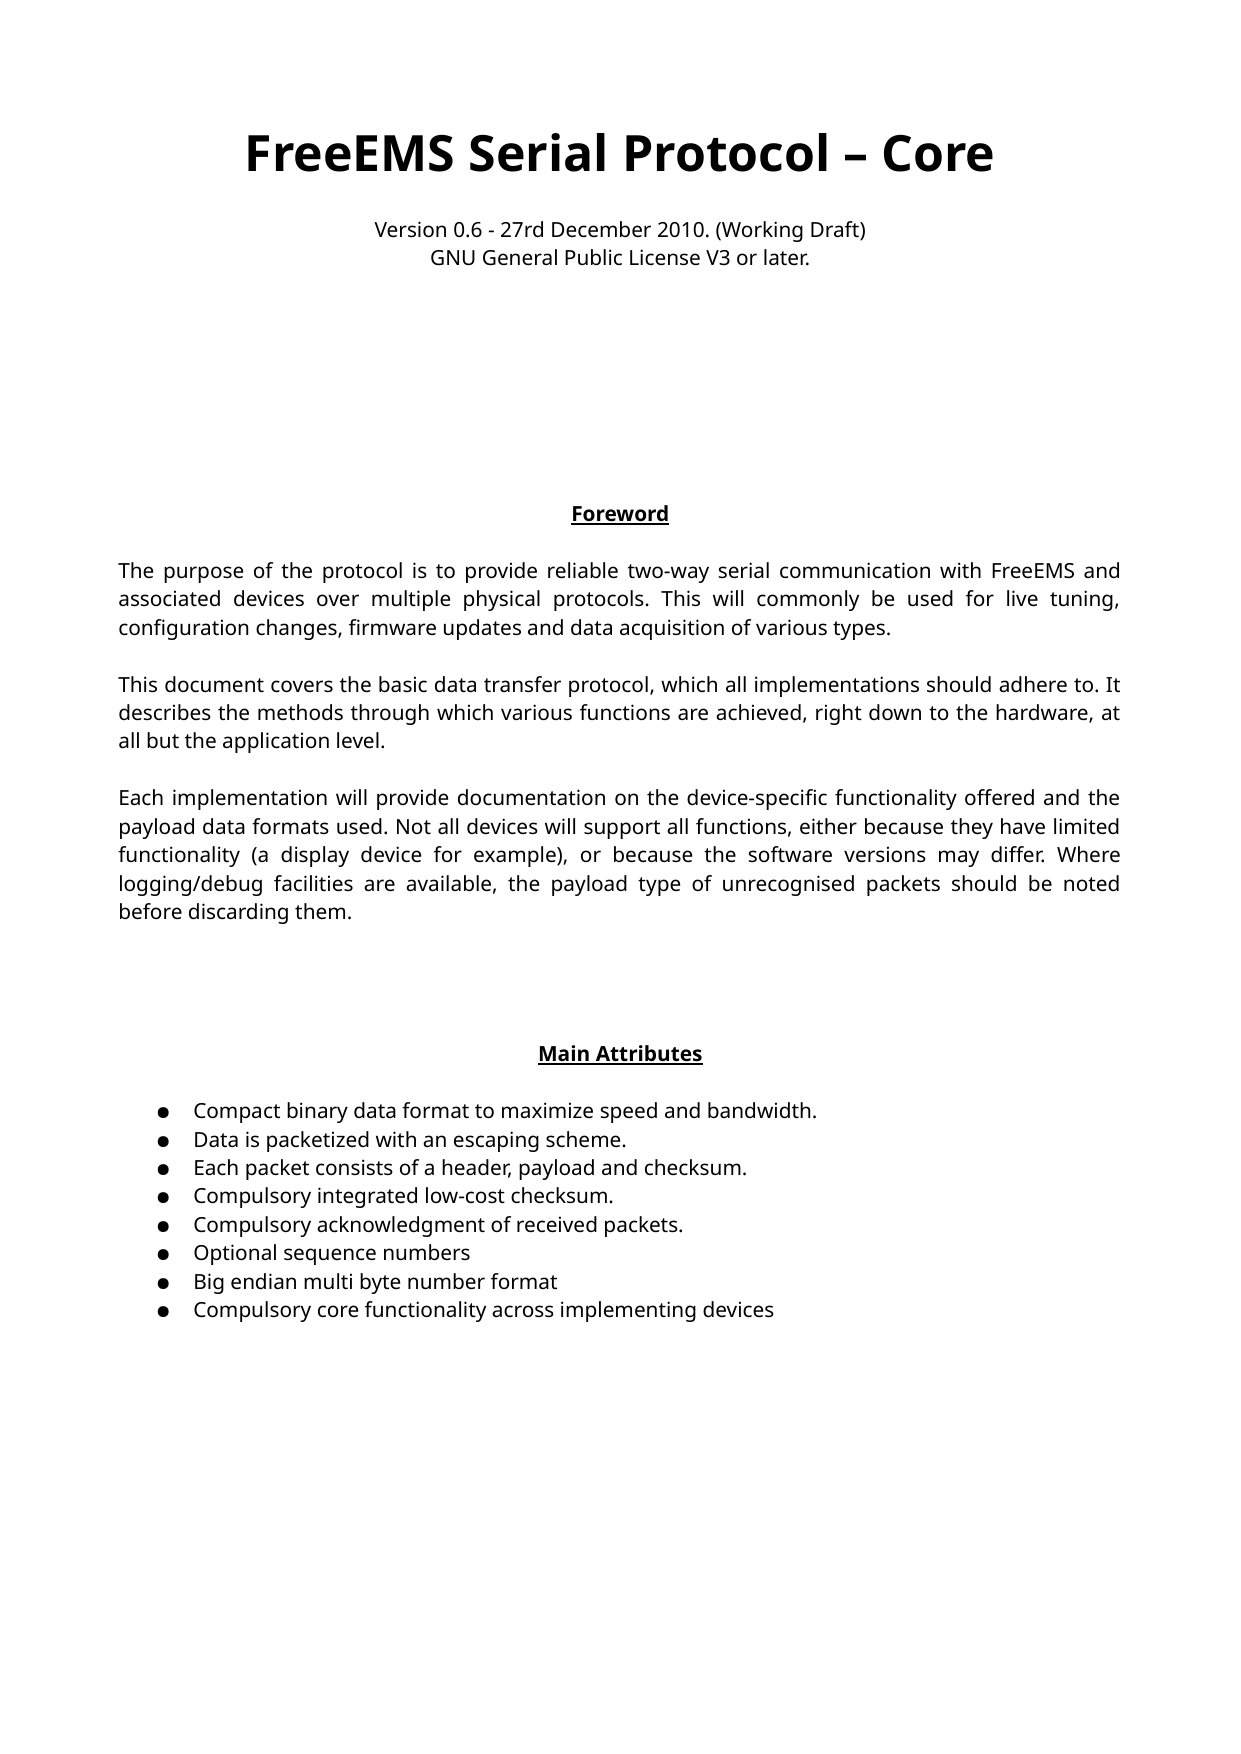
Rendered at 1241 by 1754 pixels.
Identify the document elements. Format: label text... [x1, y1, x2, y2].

text The purpose of the protocol is to provide reliable two-way serial communication with FreeEMS and associated devices over multiple physical protocols. This will commonly be used for live tuning, configuration changes, firmware updates and data acquisition of various types. [118, 556, 1122, 641]
list Optional sequence numbers [156, 1238, 1122, 1267]
text FreeEMS Serial Protocol – Core [118, 118, 1122, 186]
text Version 0.6 - 27rd December 2010. (Working Draft) [118, 215, 1122, 243]
list Compulsory integrated low-cost checksum. [156, 1182, 1122, 1210]
text This document covers the basic data transfer protocol, which all implementations should adhere to. It describes the methods through which various functions are achieved, right down to the hardware, at all but the application level. [118, 670, 1122, 755]
list Compulsory core functionality across implementing devices [156, 1295, 1122, 1324]
list Big endian multi byte number format [156, 1267, 1122, 1295]
list Compact binary data format to maximize speed and bandwidth. [156, 1096, 1122, 1125]
list Compulsory acknowledgment of received packets. [156, 1210, 1122, 1238]
list Each packet consists of a header, payload and checksum. [156, 1153, 1122, 1182]
text Main Attributes [118, 1039, 1122, 1068]
text Each implementation will provide documentation on the device-specific functionality offered and the payload data formats used. Not all devices will support all functions, either because they have limited functionality (a display device for example), or because the software versions may differ. Where logging/debug facilities are available, the payload type of unrecognised packets should be noted before discarding them. [118, 783, 1122, 926]
text Foreword [118, 499, 1122, 527]
text GNU General Public License V3 or later. [118, 243, 1122, 272]
list Data is packetized with an escaping scheme. [156, 1125, 1122, 1153]
